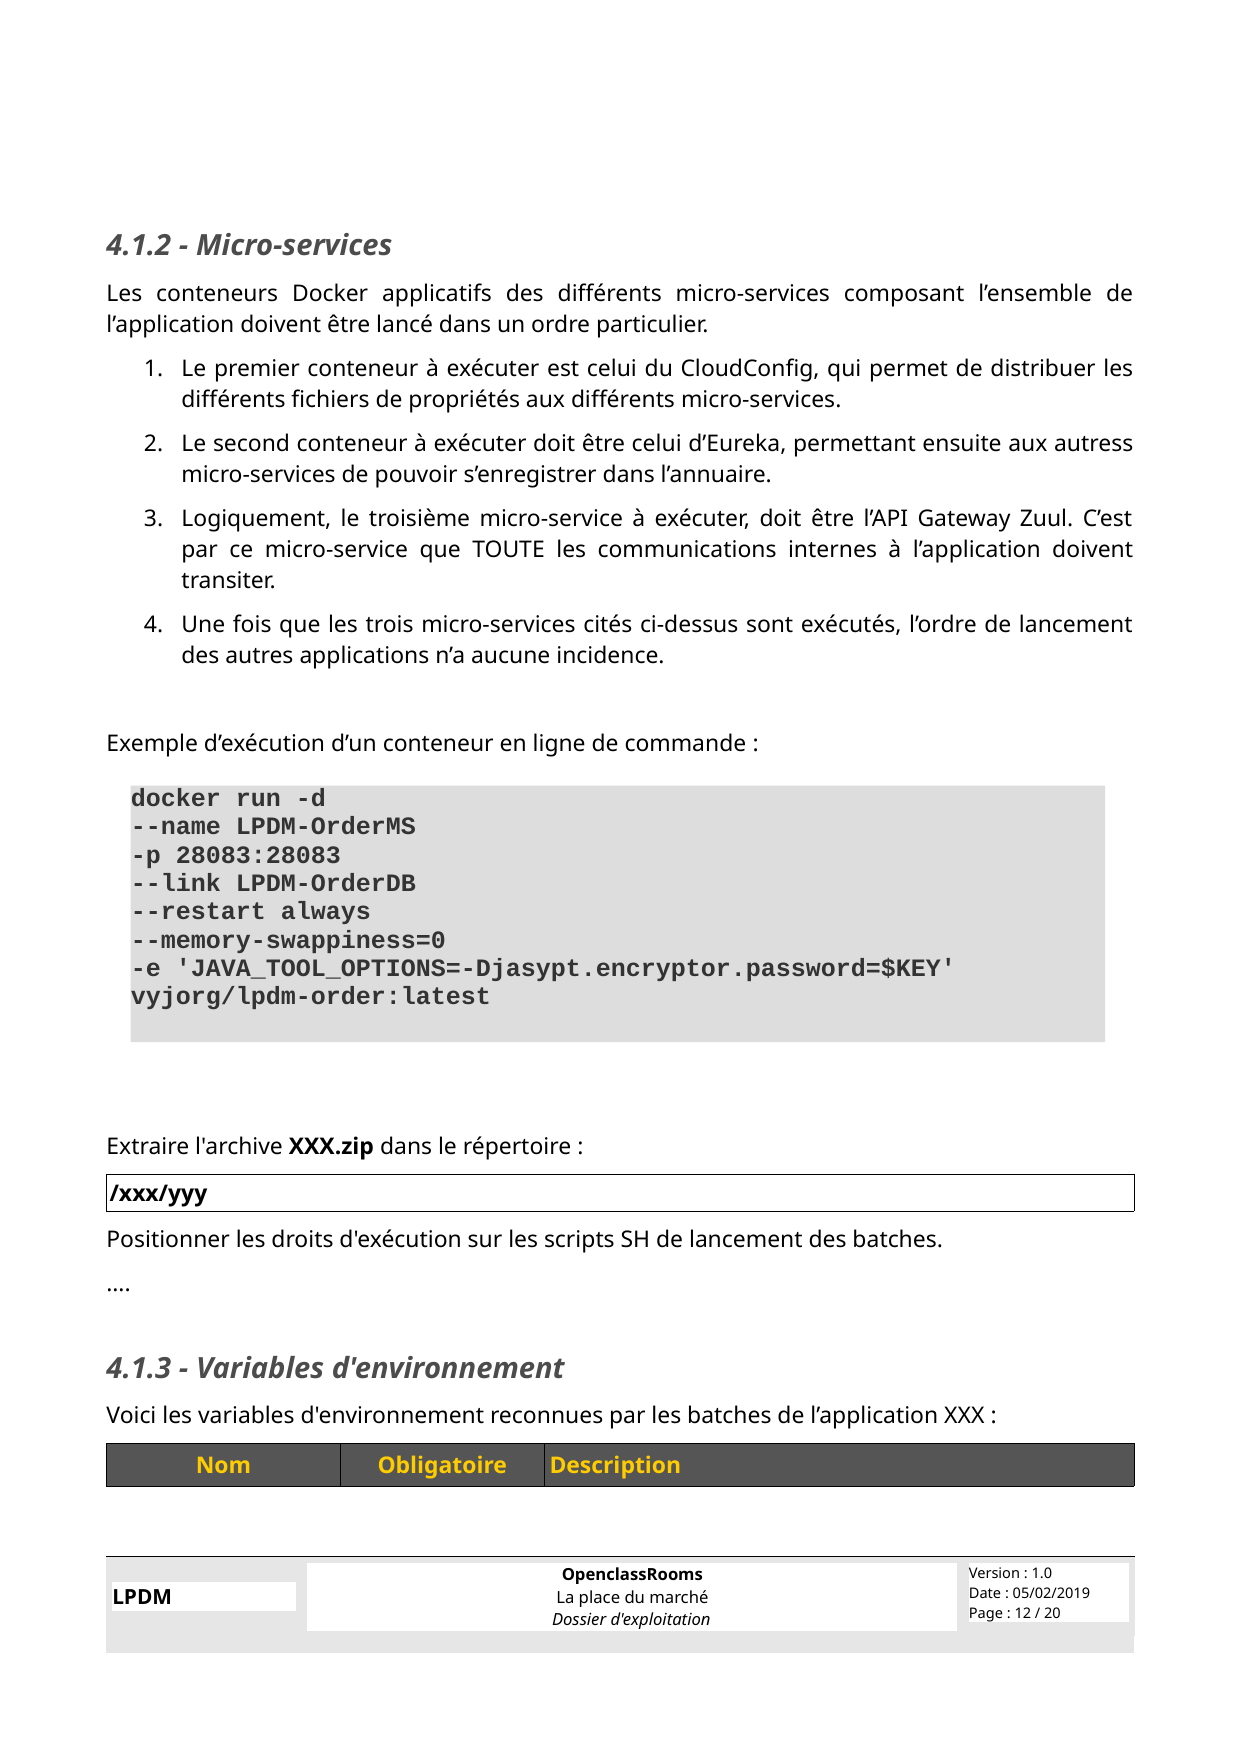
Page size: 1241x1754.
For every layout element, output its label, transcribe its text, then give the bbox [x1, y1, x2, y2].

subtitle Variables d'environnement [106, 1347, 1134, 1387]
text Exemple d’exécution d’un conteneur en ligne de commande : [106, 727, 1134, 758]
table_header Nom [107, 1444, 340, 1486]
list Le premier conteneur à exécuter est celui du CloudConfig, qui permet de distribuer les différents fichiers de propriétés aux différents micro-services. [144, 352, 1134, 414]
subtitle Micro-services [106, 224, 1134, 264]
text Extraire l'archive XXX.zip dans le répertoire : [106, 1130, 1134, 1161]
list Une fois que les trois micro-services cités ci-dessus sont exécutés, l’ordre de lancement des autres applications n’a aucune incidence. [144, 608, 1134, 670]
text …. [106, 1267, 1134, 1298]
text Voici les variables d'environnement reconnues par les batches de l’application XXX : [106, 1399, 1134, 1431]
list Logiquement, le troisième micro-service à exécuter, doit être l’API Gateway Zuul. C’est par ce micro-service que TOUTE les communications internes à l’application doivent transiter. [144, 502, 1134, 595]
text /xxx/yyy [107, 1175, 1134, 1211]
text Les conteneurs Docker applicatifs des différents micro-services composant l’ensemble de l’application doivent être lancé dans un ordre particulier. [106, 277, 1134, 339]
table_header Description [545, 1444, 1134, 1486]
text Positionner les droits d'exécution sur les scripts SH de lancement des batches. [106, 1223, 1134, 1254]
table_header Obligatoire [341, 1444, 544, 1486]
list Le second conteneur à exécuter doit être celui d’Eureka, permettant ensuite aux autress micro-services de pouvoir s’enregistrer dans l’annuaire. [144, 427, 1134, 489]
